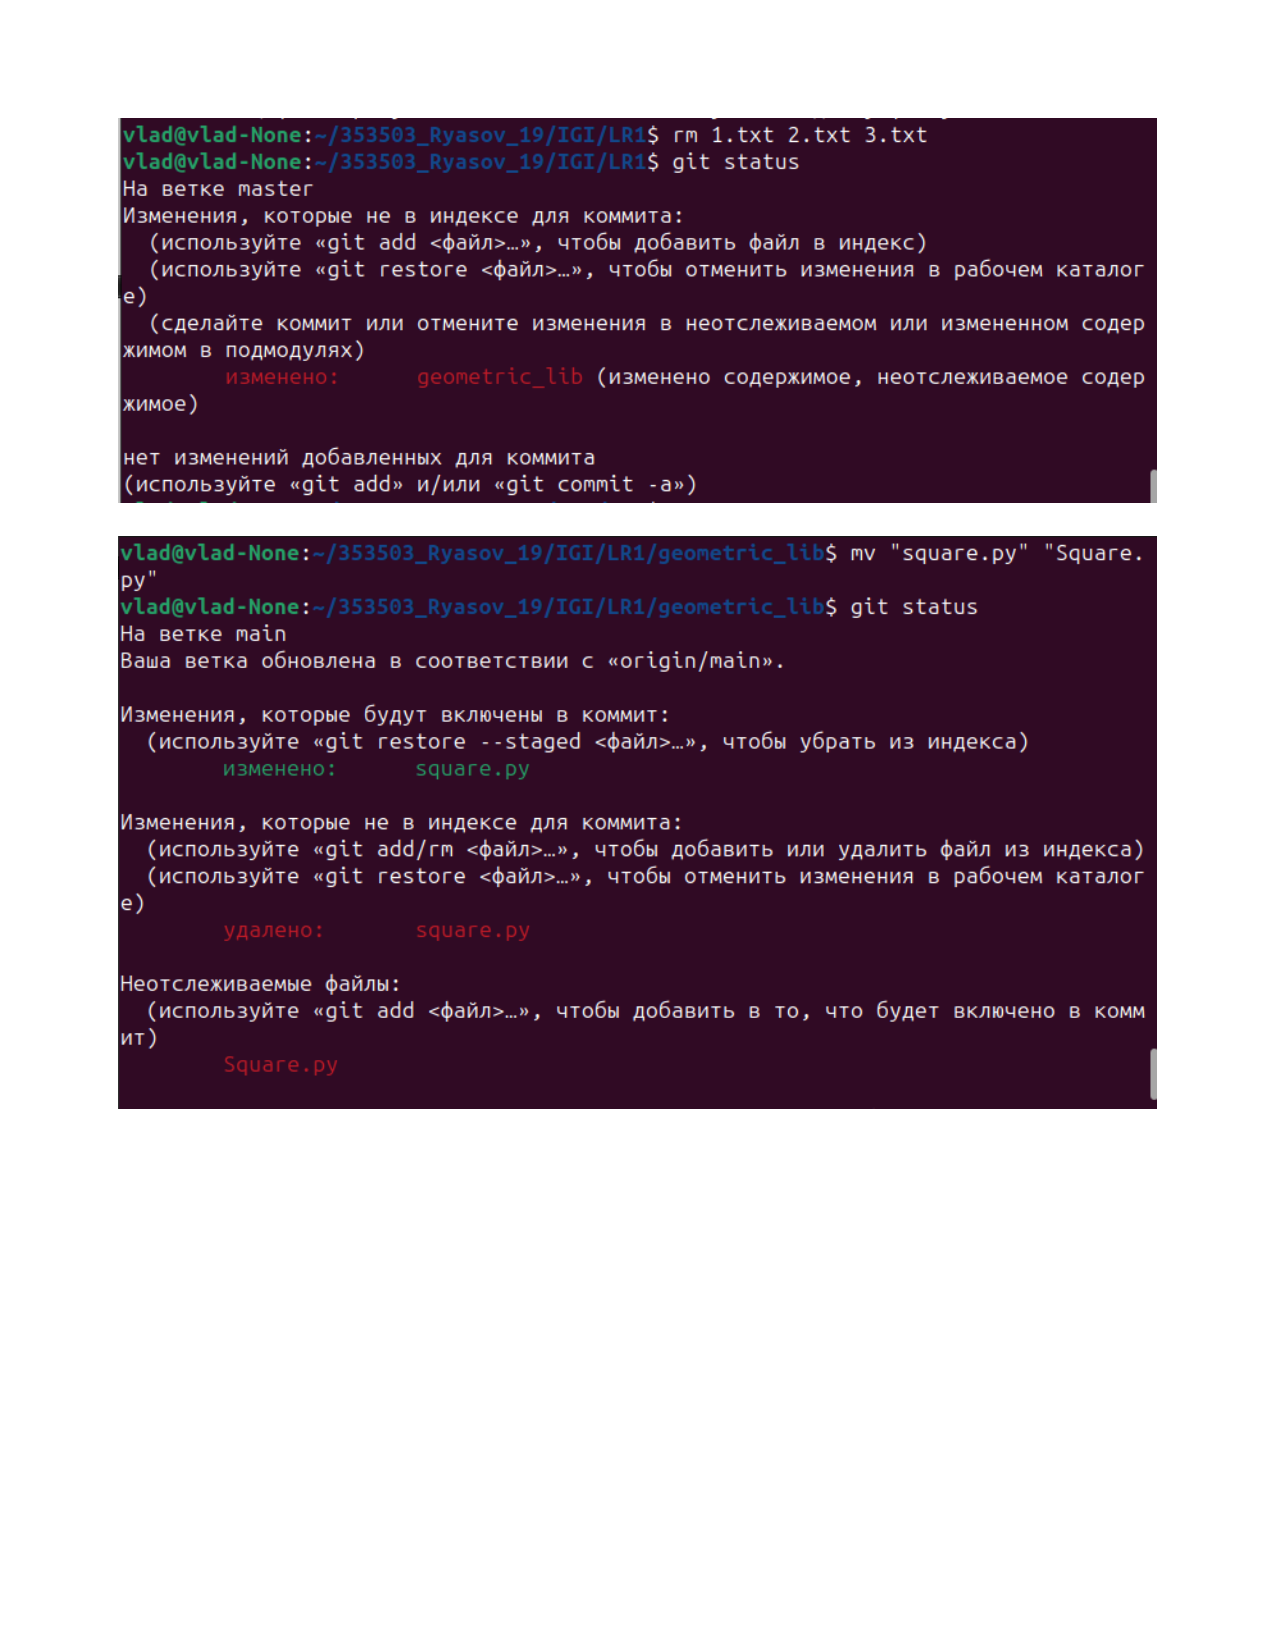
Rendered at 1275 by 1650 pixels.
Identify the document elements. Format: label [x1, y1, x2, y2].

picture [118, 118, 1157, 503]
picture [118, 536, 1157, 1109]
